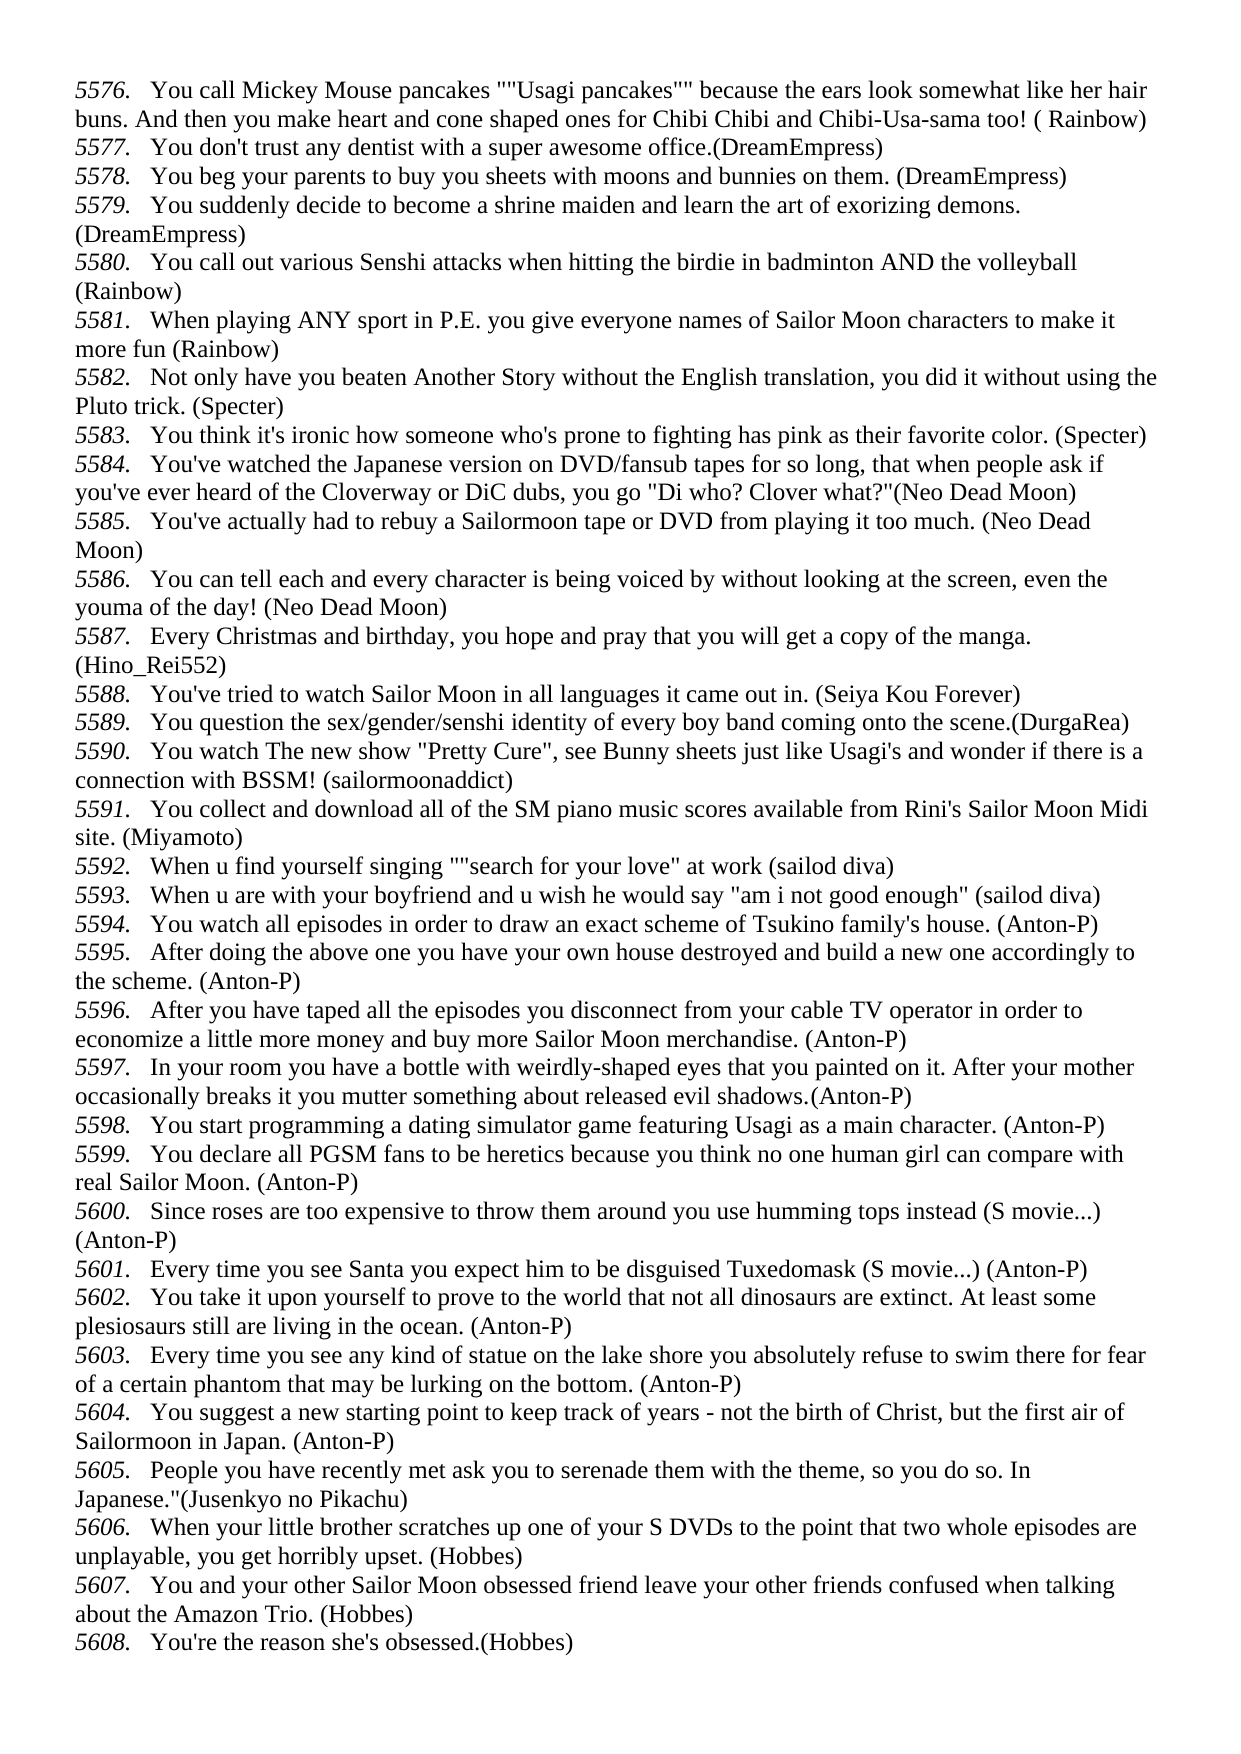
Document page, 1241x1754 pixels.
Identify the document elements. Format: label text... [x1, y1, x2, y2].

list You call out various Senshi attacks when hitting the birdie in badminton AND the volleyball (Rainbow) [75, 247, 1165, 305]
list Every time you see Santa you expect him to be disguised Tuxedomask (S movie...) (Anton-P) [75, 1254, 1165, 1282]
list You declare all PGSM fans to be heretics because you think no one human girl can compare with real Sailor Moon. (Anton-P) [75, 1139, 1165, 1196]
list Every time you see any kind of statue on the lake shore you absolutely refuse to swim there for fear of a certain phantom that may be lurking on the bottom. (Anton-P) [75, 1340, 1165, 1397]
list You question the sex/gender/senshi identity of every boy band coming onto the scene.(DurgaRea) [75, 707, 1165, 736]
list When playing ANY sport in P.E. you give everyone names of Sailor Moon characters to make it more fun (Rainbow) [75, 305, 1165, 362]
list Not only have you beaten Another Story without the English translation, you did it without using the Pluto trick. (Specter) [75, 362, 1165, 420]
list When u find yourself singing ""search for your love" at work (sailod diva) [75, 851, 1165, 880]
list You watch all episodes in order to draw an exact scheme of Tsukino family's house. (Anton-P) [75, 909, 1165, 937]
list You've tried to watch Sailor Moon in all languages it came out in. (Seiya Kou Forever) [75, 679, 1165, 707]
list You call Mickey Mouse pancakes ""Usagi pancakes"" because the ears look somewhat like her hair buns. And then you make heart and cone shaped ones for Chibi Chibi and Chibi-Usa-sama too! ( Rainbow) [75, 75, 1165, 132]
list You and your other Sailor Moon obsessed friend leave your other friends confused when talking about the Amazon Trio. (Hobbes) [75, 1570, 1165, 1627]
list You don't trust any dentist with a super awesome office.(DreamEmpress) [75, 132, 1165, 161]
list You beg your parents to buy you sheets with moons and bunnies on them. (DreamEmpress) [75, 161, 1165, 190]
list You're the reason she's obsessed.(Hobbes) [75, 1627, 1165, 1656]
list You can tell each and every character is being voiced by without looking at the screen, even the youma of the day! (Neo Dead Moon) [75, 564, 1165, 621]
list You've actually had to rebuy a Sailormoon tape or DVD from playing it too much. (Neo Dead Moon) [75, 506, 1165, 564]
list You start programming a dating simulator game featuring Usagi as a main character. (Anton-P) [75, 1110, 1165, 1139]
list You think it's ironic how someone who's prone to fighting has pink as their favorite color. (Specter) [75, 420, 1165, 449]
list You take it upon yourself to prove to the world that not all dinosaurs are extinct. At least some plesiosaurs still are living in the ocean. (Anton-P) [75, 1282, 1165, 1340]
list You suddenly decide to become a shrine maiden and learn the art of exorizing demons. (DreamEmpress) [75, 190, 1165, 247]
list Every Christmas and birthday, you hope and pray that you will get a copy of the manga. (Hino_Rei552) [75, 621, 1165, 679]
list When your little brother scratches up one of your S DVDs to the point that two whole episodes are unplayable, you get horribly upset. (Hobbes) [75, 1512, 1165, 1570]
list People you have recently met ask you to serenade them with the theme, so you do so. In Japanese."(Jusenkyo no Pikachu) [75, 1455, 1165, 1512]
list You've watched the Japanese version on DVD/fansub tapes for so long, that when people ask if you've ever heard of the Cloverway or DiC dubs, you go "Di who? Clover what?"(Neo Dead Moon) [75, 449, 1165, 506]
list Since roses are too expensive to throw them around you use humming tops instead (S movie...) (Anton-P) [75, 1196, 1165, 1254]
list You collect and download all of the SM piano music scores available from Rini's Sailor Moon Midi site. (Miyamoto) [75, 794, 1165, 851]
list After doing the above one you have your own house destroyed and build a new one accordingly to the scheme. (Anton-P) [75, 937, 1165, 995]
list When u are with your boyfriend and u wish he would say "am i not good enough" (sailod diva) [75, 880, 1165, 909]
list You suggest a new starting point to keep track of years - not the birth of Christ, but the first air of Sailormoon in Japan. (Anton-P) [75, 1397, 1165, 1455]
list In your room you have a bottle with weirdly-shaped eyes that you painted on it. After your mother occasionally breaks it you mutter something about released evil shadows. (Anton-P) [75, 1052, 1165, 1110]
list After you have taped all the episodes you disconnect from your cable TV operator in order to economize a little more money and buy more Sailor Moon merchandise. (Anton-P) [75, 995, 1165, 1052]
list You watch The new show "Pretty Cure", see Bunny sheets just like Usagi's and wonder if there is a connection with BSSM! (sailormoonaddict) [75, 736, 1165, 794]
